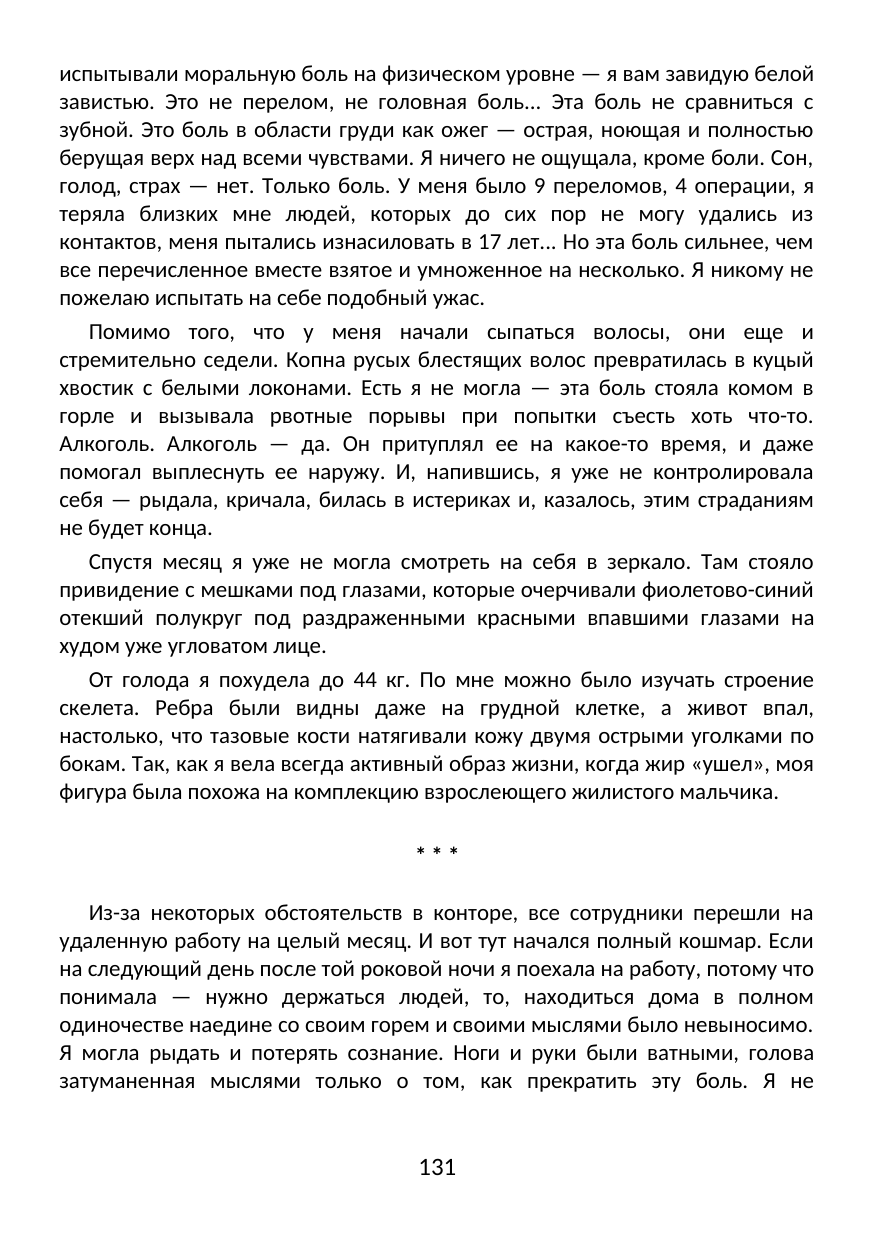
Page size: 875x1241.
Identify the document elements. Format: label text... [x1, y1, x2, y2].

text Помимо того, что у меня начали сыпаться волосы, они еще и стремительно седели. Копна русых блестящих волос превратилась в куцый хвостик с белыми локонами. Есть я не могла — эта боль стояла комом в горле и вызывала рвотные порывы при попытки съесть хоть что-то. Алкоголь. Алкоголь — да. Он притуплял ее на какое-то время, и даже помогал выплеснуть ее наружу. И, напившись, я уже не контролировала себя — рыдала, кричала, билась в истериках и, казалось, этим страданиям не будет конца. [59, 317, 815, 541]
text Из-за некоторых обстоятельств в конторе, все сотрудники перешли на удаленную работу на целый месяц. И вот тут начался полный кошмар. Если на следующий день после той роковой ночи я поехала на работу, потому что понимала — нужно держаться людей, то, находиться дома в полном одиночестве наедине со своим горем и своими мыслями было невыносимо. Я могла рыдать и потерять сознание. Ноги и руки были ватными, голова затуманенная мыслями только о том, как прекратить эту боль. Я не [59, 898, 815, 1094]
subtitle * * * [59, 841, 815, 869]
text Спустя месяц я уже не могла смотреть на себя в зеркало. Там стояло привидение с мешками под глазами, которые очерчивали фиолетово-синий отекший полукруг под раздраженными красными впавшими глазами на худом уже угловатом лице. [59, 547, 815, 659]
text испытывали моральную боль на физическом уровне — я вам завидую белой завистью. Это не перелом, не головная боль... Эта боль не сравниться с зубной. Это боль в области груди как ожег — острая, ноющая и полностью берущая верх над всеми чувствами. Я ничего не ощущала, кроме боли. Сон, голод, страх — нет. Только боль. У меня было 9 переломов, 4 операции, я теряла близких мне людей, которых до сих пор не могу удались из контактов, меня пытались изнасиловать в 17 лет... Но эта боль сильнее, чем все перечисленное вместе взятое и умноженное на несколько. Я никому не пожелаю испытать на себе подобный ужас. [59, 59, 815, 311]
text От голода я похудела до 44 кг. По мне можно было изучать строение скелета. Ребра были видны даже на грудной клетке, а живот впал, настолько, что тазовые кости натягивали кожу двумя острыми уголками по бокам. Так, как я вела всегда активный образ жизни, когда жир «ушел», моя фигура была похожа на комплекцию взрослеющего жилистого мальчика. [59, 665, 815, 805]
